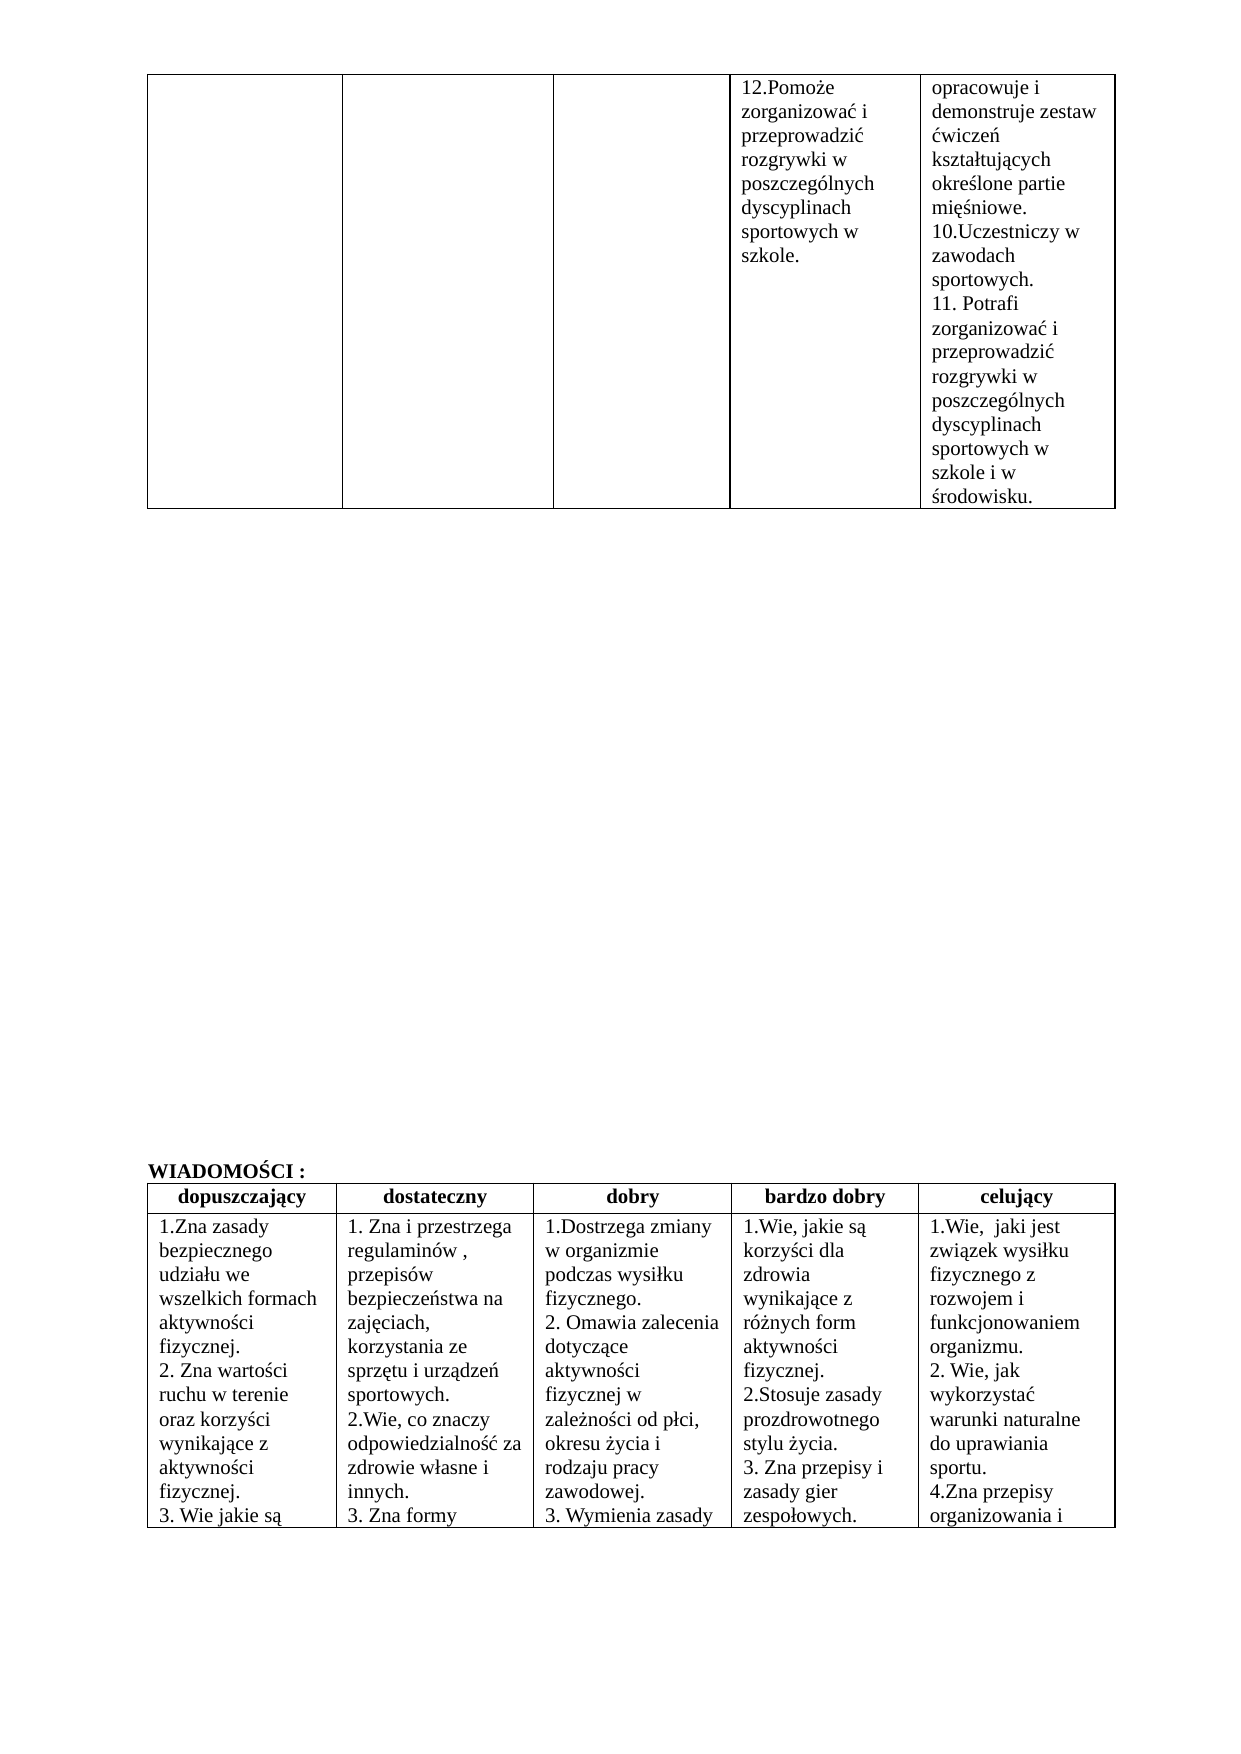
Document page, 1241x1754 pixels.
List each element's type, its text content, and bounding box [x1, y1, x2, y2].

table_cell 1.Wie, jakie są korzyści dla zdrowia wynikające z różnych form aktywności fizycznej. 2.Stosuje zasady prozdrowotnego stylu życia. 3. Zna przepisy i zasady gier zespołowych. [732, 1214, 918, 1527]
table_cell [148, 75, 342, 508]
table_cell [554, 75, 729, 508]
table_cell 1.Zna zasady bezpiecznego udziału we wszelkich formach aktywności fizycznej. 2. Zna wartości ruchu w terenie oraz korzyści wynikające z aktywności fizycznej. 3. Wie jakie są [148, 1214, 336, 1527]
text WIADOMOŚCI : [148, 1159, 1092, 1183]
table_cell 12.Pomoże zorganizować i przeprowadzić rozgrywki w poszczególnych dyscyplinach sportowych w szkole. [731, 75, 920, 508]
table_header dobry [534, 1184, 731, 1213]
table_header celujący [919, 1184, 1114, 1213]
table_header dostateczny [337, 1184, 533, 1213]
table_cell 1.Dostrzega zmiany w organizmie podczas wysiłku fizycznego. 2. Omawia zalecenia dotyczące aktywności fizycznej w zależności od płci, okresu życia i rodzaju pracy zawodowej. 3. Wymienia zasady [534, 1214, 731, 1527]
table_cell [343, 75, 553, 508]
table_header dopuszczający [148, 1184, 336, 1213]
table_cell 1.Wie, jaki jest związek wysiłku fizycznego z rozwojem i funkcjonowaniem organizmu. 2. Wie, jak wykorzystać warunki naturalne do uprawiania sportu. 4.Zna przepisy organizowania i [919, 1214, 1114, 1527]
table_cell 1. Zna i przestrzega regulaminów , przepisów bezpieczeństwa na zajęciach, korzystania ze sprzętu i urządzeń sportowych. 2.Wie, co znaczy odpowiedzialność za zdrowie własne i innych. 3. Zna formy [337, 1214, 533, 1527]
table_cell opracowuje i demonstruje zestaw ćwiczeń kształtujących określone partie mięśniowe. 10.Uczestniczy w zawodach sportowych. 11. Potrafi zorganizować i przeprowadzić rozgrywki w poszczególnych dyscyplinach sportowych w szkole i w środowisku. [921, 75, 1114, 508]
table_header bardzo dobry [732, 1184, 918, 1213]
